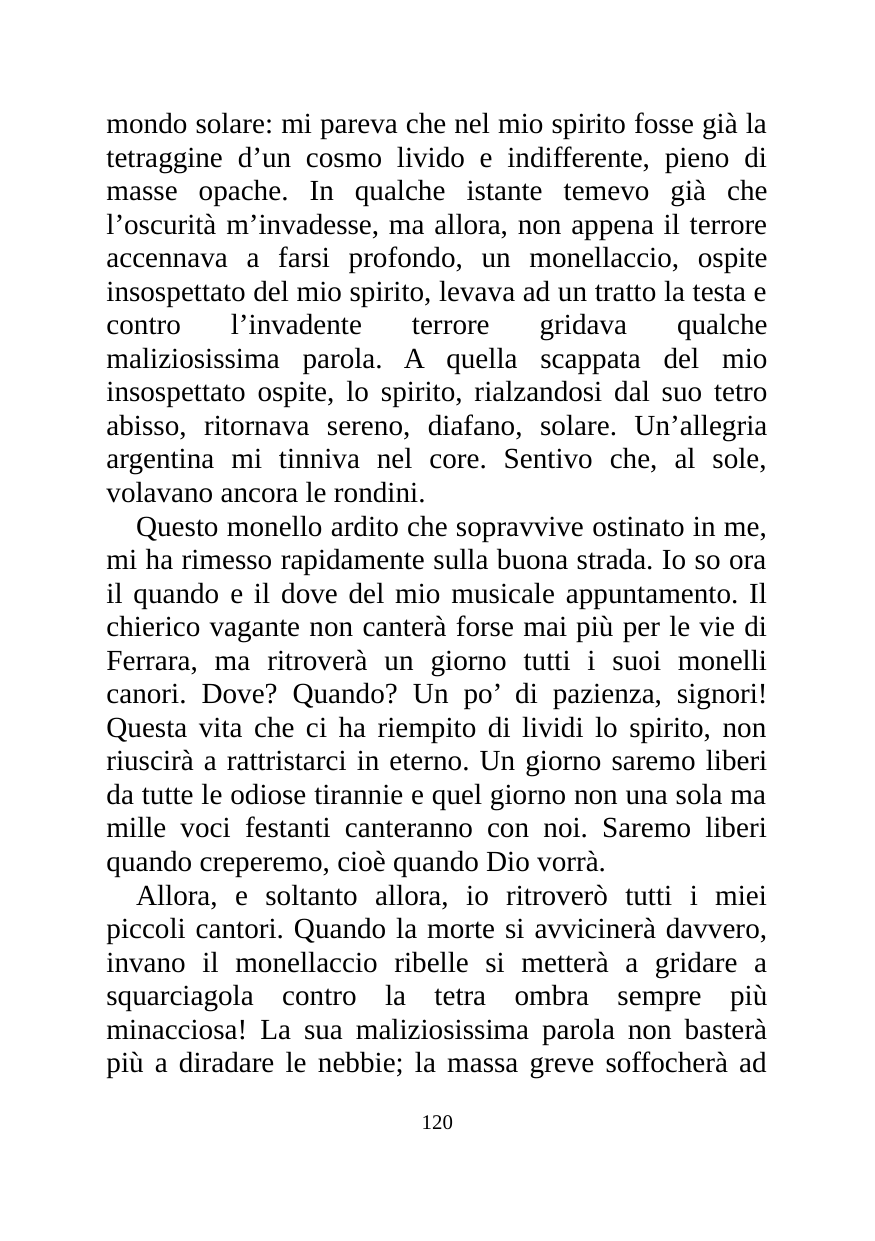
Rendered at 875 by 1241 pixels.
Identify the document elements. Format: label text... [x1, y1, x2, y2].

text Allora, e soltanto allora, io ritroverò tutti i miei piccoli cantori. Quando la morte si avvicinerà davvero, invano il monellaccio ribelle si metterà a gridare a squarciagola contro la tetra ombra sempre più minacciosa! La sua maliziosissima parola non basterà più a diradare le nebbie; la massa greve soffocherà ad [106, 878, 768, 1079]
text mondo solare: mi pareva che nel mio spirito fosse già la tetraggine d’un cosmo livido e indifferente, pieno di masse opache. In qualche istante temevo già che l’oscurità m’invadesse, ma allora, non appena il terrore accennava a farsi profondo, un monellaccio, ospite insospettato del mio spirito, levava ad un tratto la testa e contro l’invadente terrore gridava qualche maliziosissima parola. A quella scappata del mio insospettato ospite, lo spirito, rialzandosi dal suo tetro abisso, ritornava sereno, diafano, solare. Un’allegria argentina mi tinniva nel core. Sentivo che, al sole, volavano ancora le rondini. [106, 106, 768, 509]
text Questo monello ardito che sopravvive ostinato in me, mi ha rimesso rapidamente sulla buona strada. Io so ora il quando e il dove del mio musicale appuntamento. Il chierico vagante non canterà forse mai più per le vie di Ferrara, ma ritroverà un giorno tutti i suoi monelli canori. Dove? Quando? Un po’ di pazienza, signori! Questa vita che ci ha riempito di lividi lo spirito, non riuscirà a rattristarci in eterno. Un giorno saremo liberi da tutte le odiose tirannie e quel giorno non una sola ma mille voci festanti canteranno con noi. Saremo liberi quando creperemo, cioè quando Dio vorrà. [106, 509, 768, 878]
